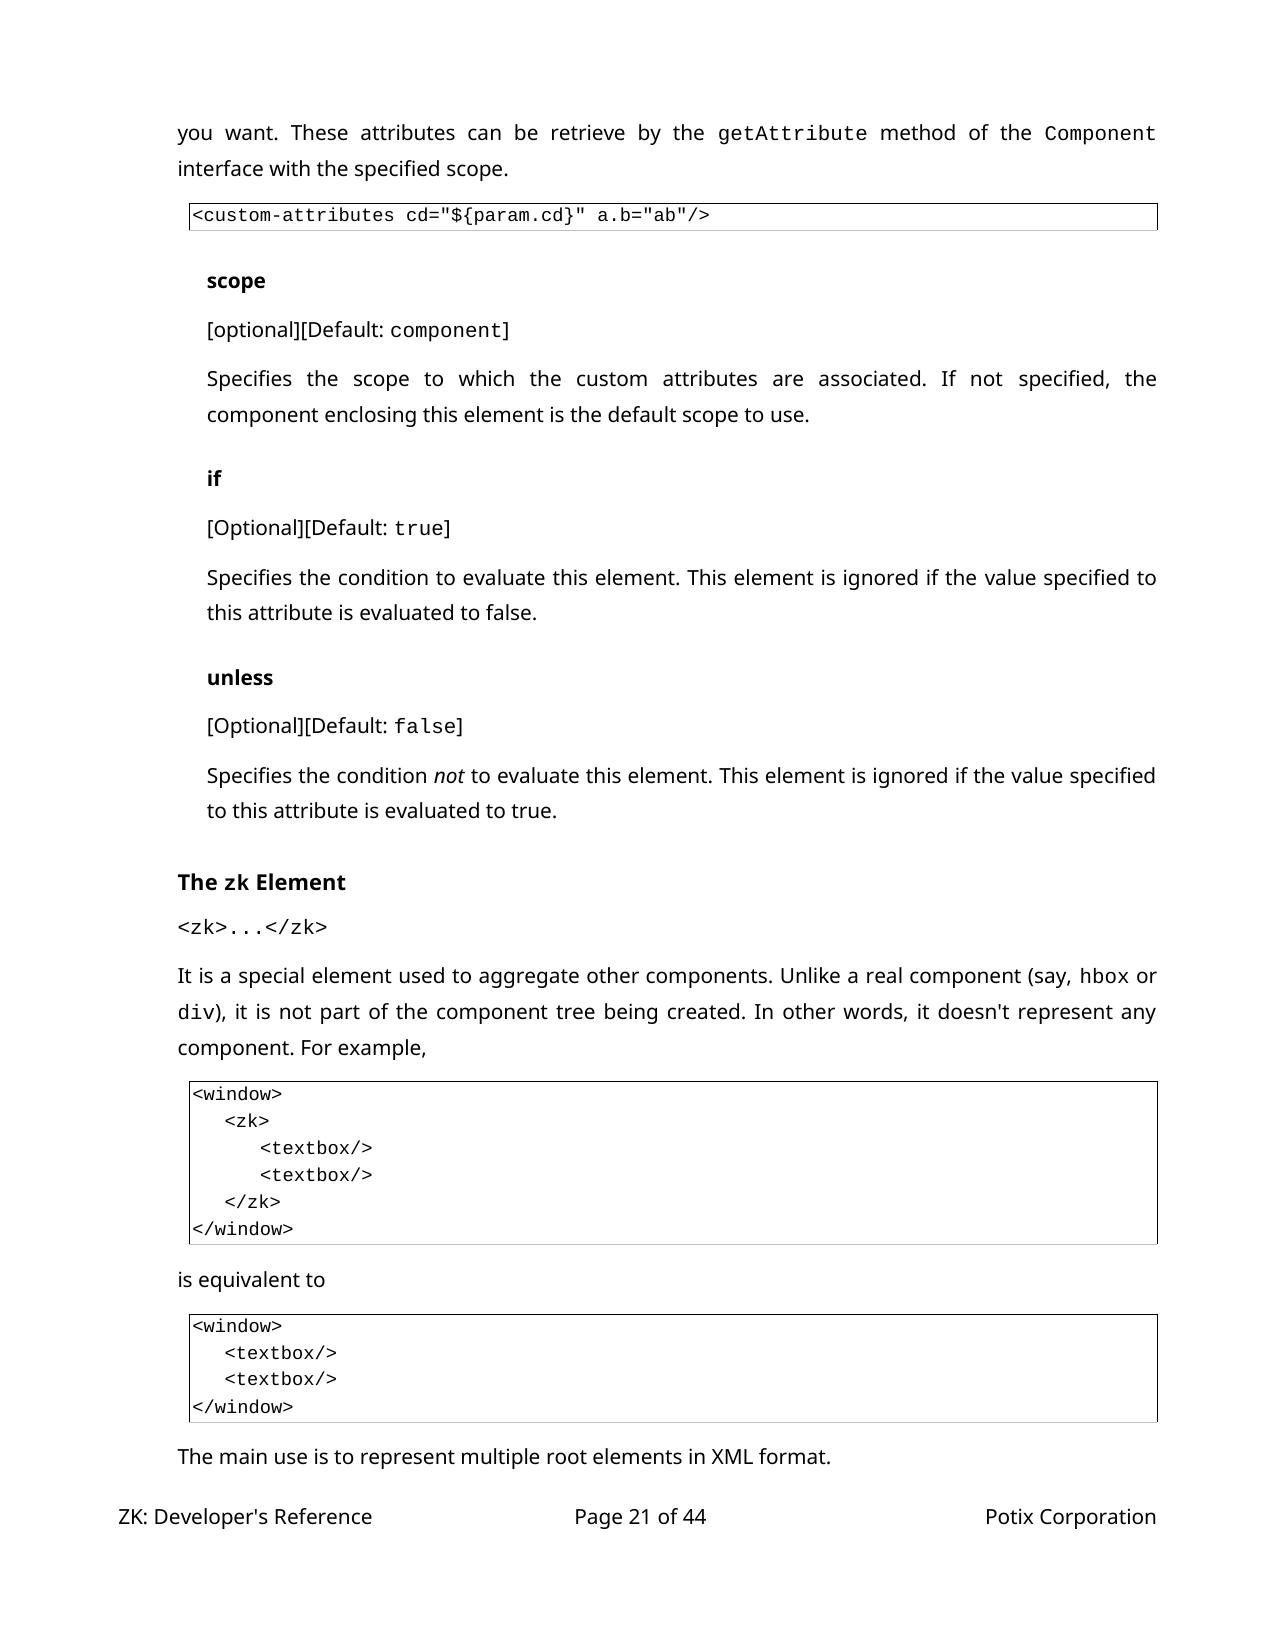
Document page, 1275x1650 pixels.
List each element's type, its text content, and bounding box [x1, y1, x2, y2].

text [Optional][Default: false] [207, 712, 1157, 740]
text [Optional][Default: true] [207, 513, 1157, 542]
subtitle if [207, 464, 1157, 493]
text Specifies the condition to evaluate this element. This element is ignored if the value specified to this attribute is evaluated to false. [207, 563, 1157, 626]
subtitle The zk Element [177, 867, 1157, 897]
text you want. These attributes can be retrieve by the getAttribute method of the Component interface with the specified scope. [177, 118, 1157, 182]
text </window> [190, 1217, 1157, 1244]
text is equivalent to [177, 1265, 1157, 1293]
text It is a special element used to aggregate other components. Unlike a real component (say, hbox or div), it is not part of the component tree being created. In other words, it doesn't represent any component. For example, [177, 962, 1157, 1061]
text <zk> [190, 1109, 1157, 1133]
text [optional][Default: component] [207, 315, 1157, 344]
subtitle unless [207, 663, 1157, 691]
text <window> [190, 1315, 1157, 1338]
text <zk>...</zk> [177, 917, 1157, 941]
text Specifies the scope to which the custom attributes are associated. If not specified, the component enclosing this element is the default scope to use. [207, 364, 1157, 428]
subtitle scope [207, 266, 1157, 295]
text The main use is to represent multiple root elements in XML format. [177, 1442, 1157, 1471]
text </zk> [190, 1189, 1157, 1214]
text Specifies the condition not to evaluate this element. This element is ignored if the value specified to this attribute is evaluated to true. [207, 761, 1157, 824]
text </window> [190, 1394, 1157, 1422]
text <window> [190, 1082, 1157, 1106]
text <textbox/> <textbox/> [190, 1341, 1157, 1392]
text <custom-attributes cd="${param.cd}" a.b="ab"/> [190, 204, 1157, 230]
text <textbox/> <textbox/> [190, 1136, 1157, 1187]
